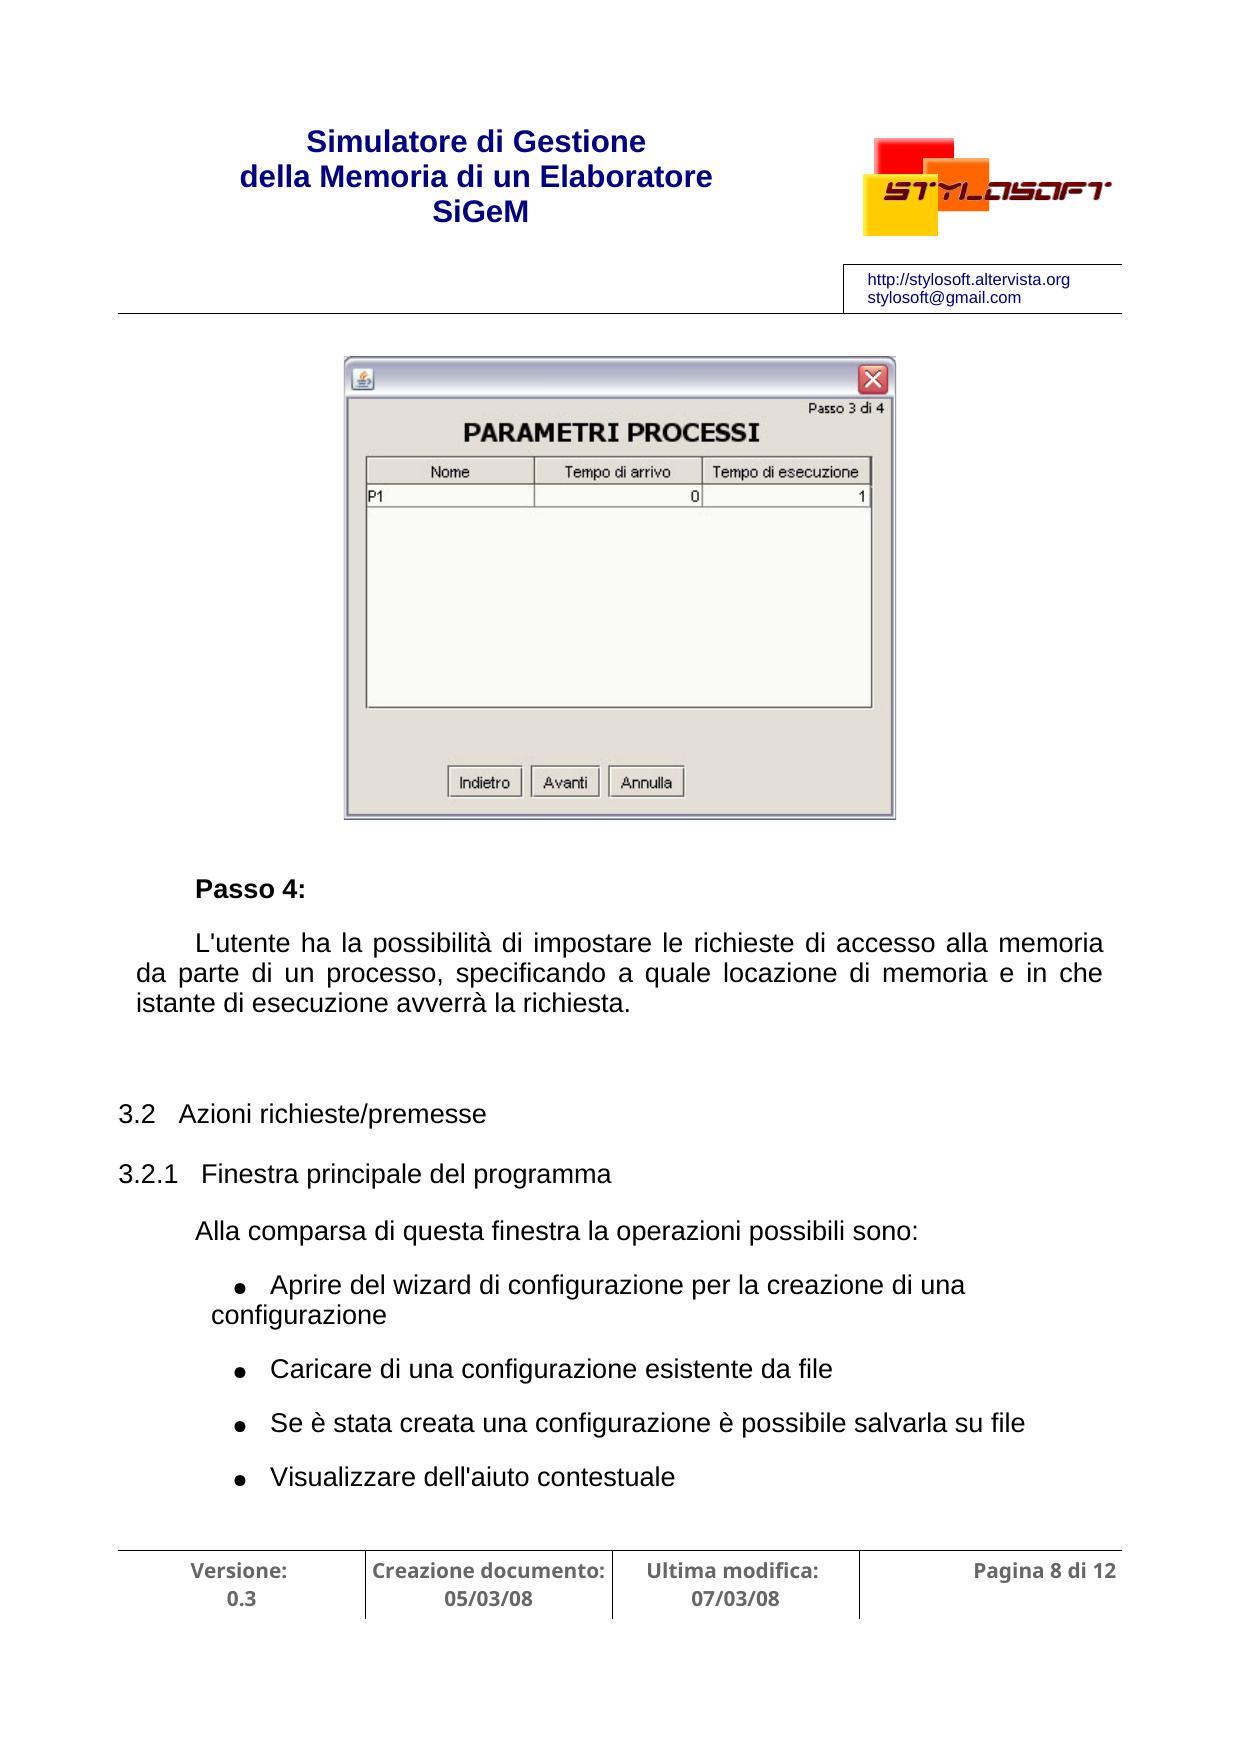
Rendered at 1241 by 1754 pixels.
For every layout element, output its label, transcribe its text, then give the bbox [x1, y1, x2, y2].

list Aprire del wizard di configurazione per la creazione di una configurazione [173, 1270, 1104, 1330]
subtitle Azioni richieste/premesse [118, 1099, 1122, 1129]
list Visualizzare dell'aiuto contestuale [173, 1462, 1104, 1492]
text Passo 4: [136, 874, 1104, 904]
list Se è stata creata una configurazione è possibile salvarla su file [173, 1408, 1104, 1438]
subtitle Finestra principale del programma [118, 1159, 1122, 1189]
list Caricare di una configurazione esistente da file [173, 1354, 1104, 1384]
picture [343, 356, 897, 820]
picture [848, 123, 1117, 247]
text Alla comparsa di questa finestra la operazioni possibili sono: [136, 1216, 1104, 1246]
text L'utente ha la possibilità di impostare le richieste di accesso alla memoria da parte di un processo, specificando a quale locazione di memoria e in che istante di esecuzione avverrà la richiesta. [136, 928, 1104, 1019]
